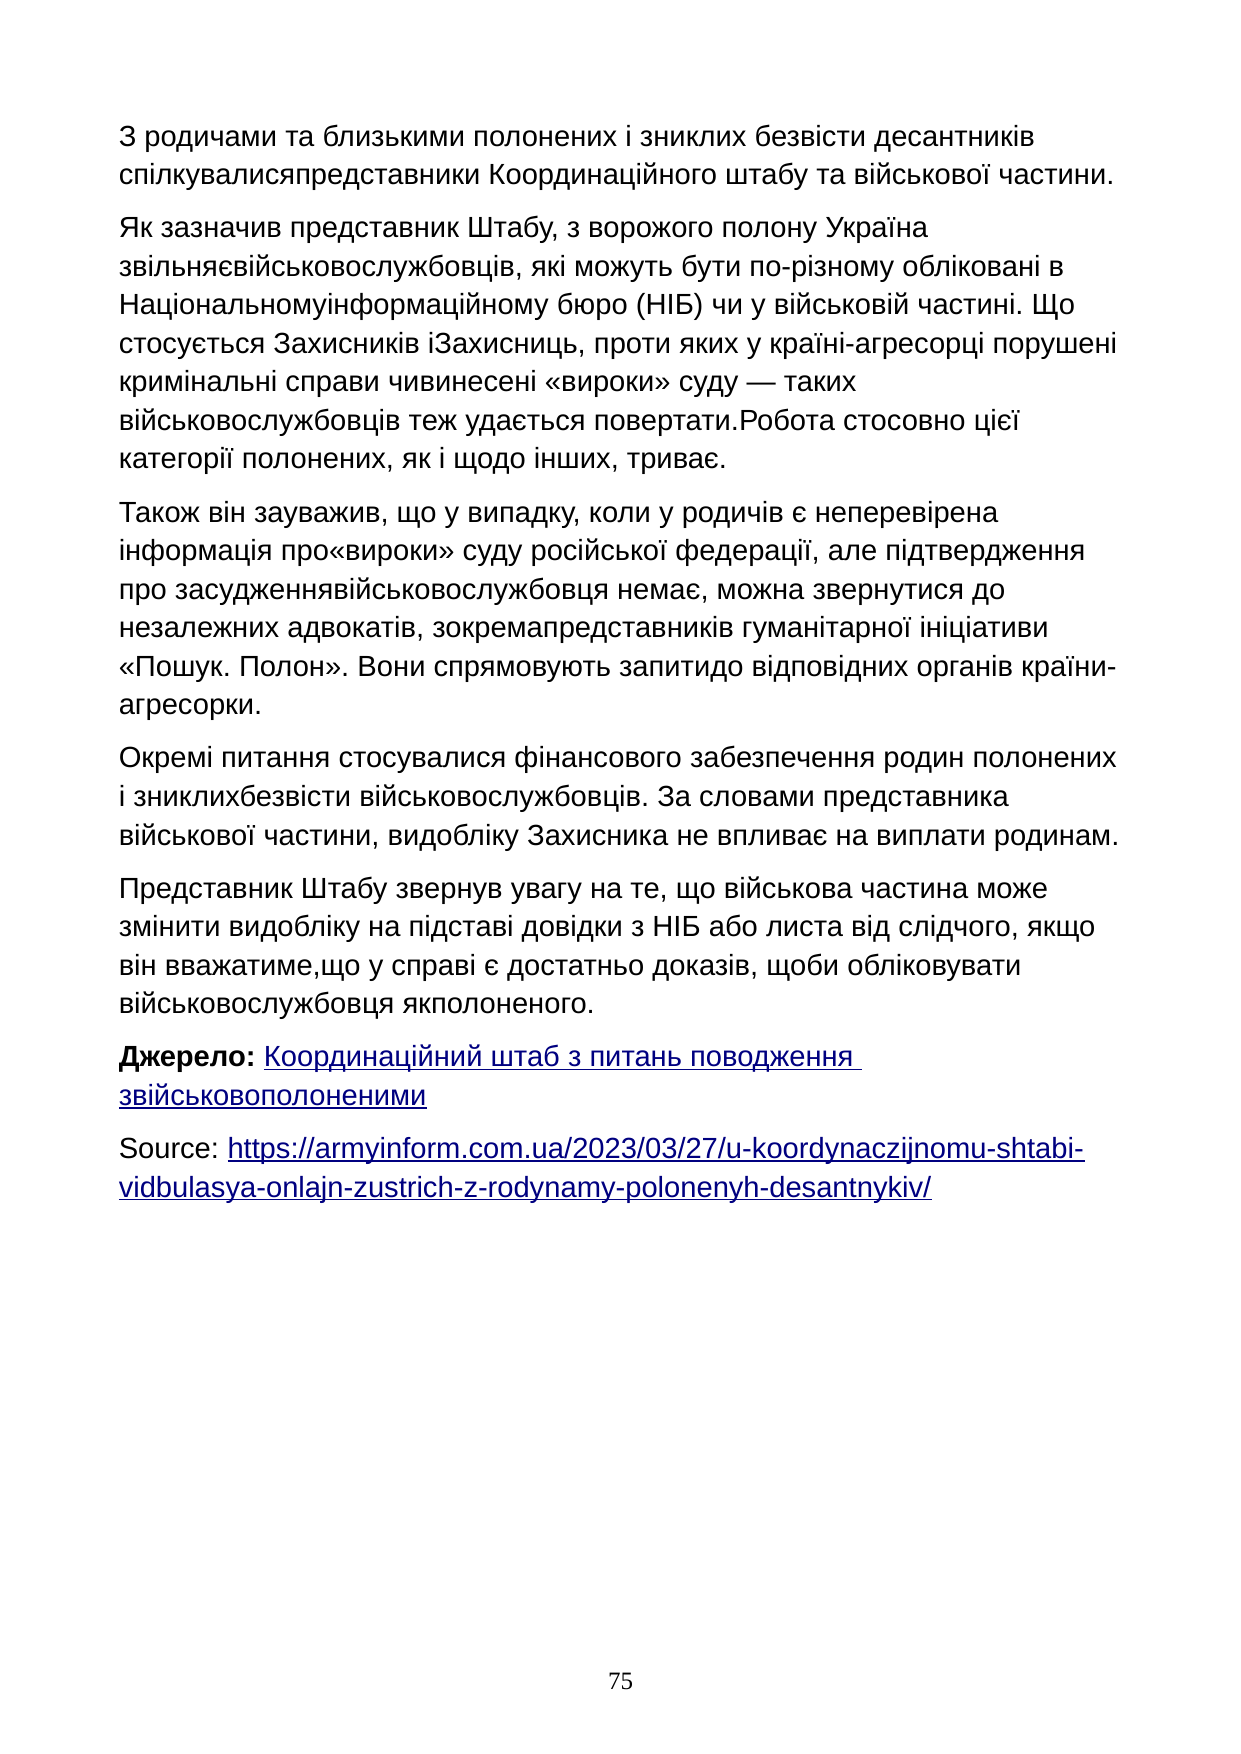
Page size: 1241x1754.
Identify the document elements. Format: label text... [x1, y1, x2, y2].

text Також він зауважив, що у випадку, коли у родичів є неперевірена інформація про«вироки» суду російської федерації, але підтвердження про засудженнявійськовослужбовця немає, можна звернутися до незалежних адвокатів, зокремапредставників гуманітарної ініціативи «Пошук. Полон». Вони спрямовують запитидо відповідних органів країни-агресорки. [118, 494, 1122, 721]
text Представник Штабу звернув увагу на те, що військова частина може змінити видобліку на підставі довідки з НІБ або листа від слідчого, якщо він вважатиме,що у справі є достатньо доказів, щоби обліковувати військовослужбовця якполоненого. [118, 871, 1122, 1020]
text Як зазначив представник Штабу, з ворожого полону Україна звільняєвійськовослужбовців, які можуть бути по-різному обліковані в Національномуінформаційному бюро (НІБ) чи у військовій частині. Що стосується Захисників іЗахисниць, проти яких у країні-агресорці порушені кримінальні справи чивинесені «вироки» суду — таких військовослужбовців теж удається повертати.Робота стосовно цієї категорії полонених, як і щодо інших, триває. [118, 210, 1122, 475]
text Джерело: Координаційний штаб з питань поводження звійськовополоненими [118, 1039, 1122, 1111]
text Source: https://armyinform.com.ua/2023/03/27/u-koordynaczijnomu-shtabi-vidbulasya-onlajn-zustrich-z-rodynamy-polonenyh-desantnykiv/ [118, 1131, 1122, 1203]
text Окремі питання стосувалися фінансового забезпечення родин полонених і зниклихбезвісти військовослужбовців. За словами представника військової частини, видобліку Захисника не впливає на виплати родинам. [118, 740, 1122, 851]
text З родичами та близькими полонених і зниклих безвісти десантників спілкувалисяпредставники Координаційного штабу та військової частини. [118, 118, 1122, 191]
